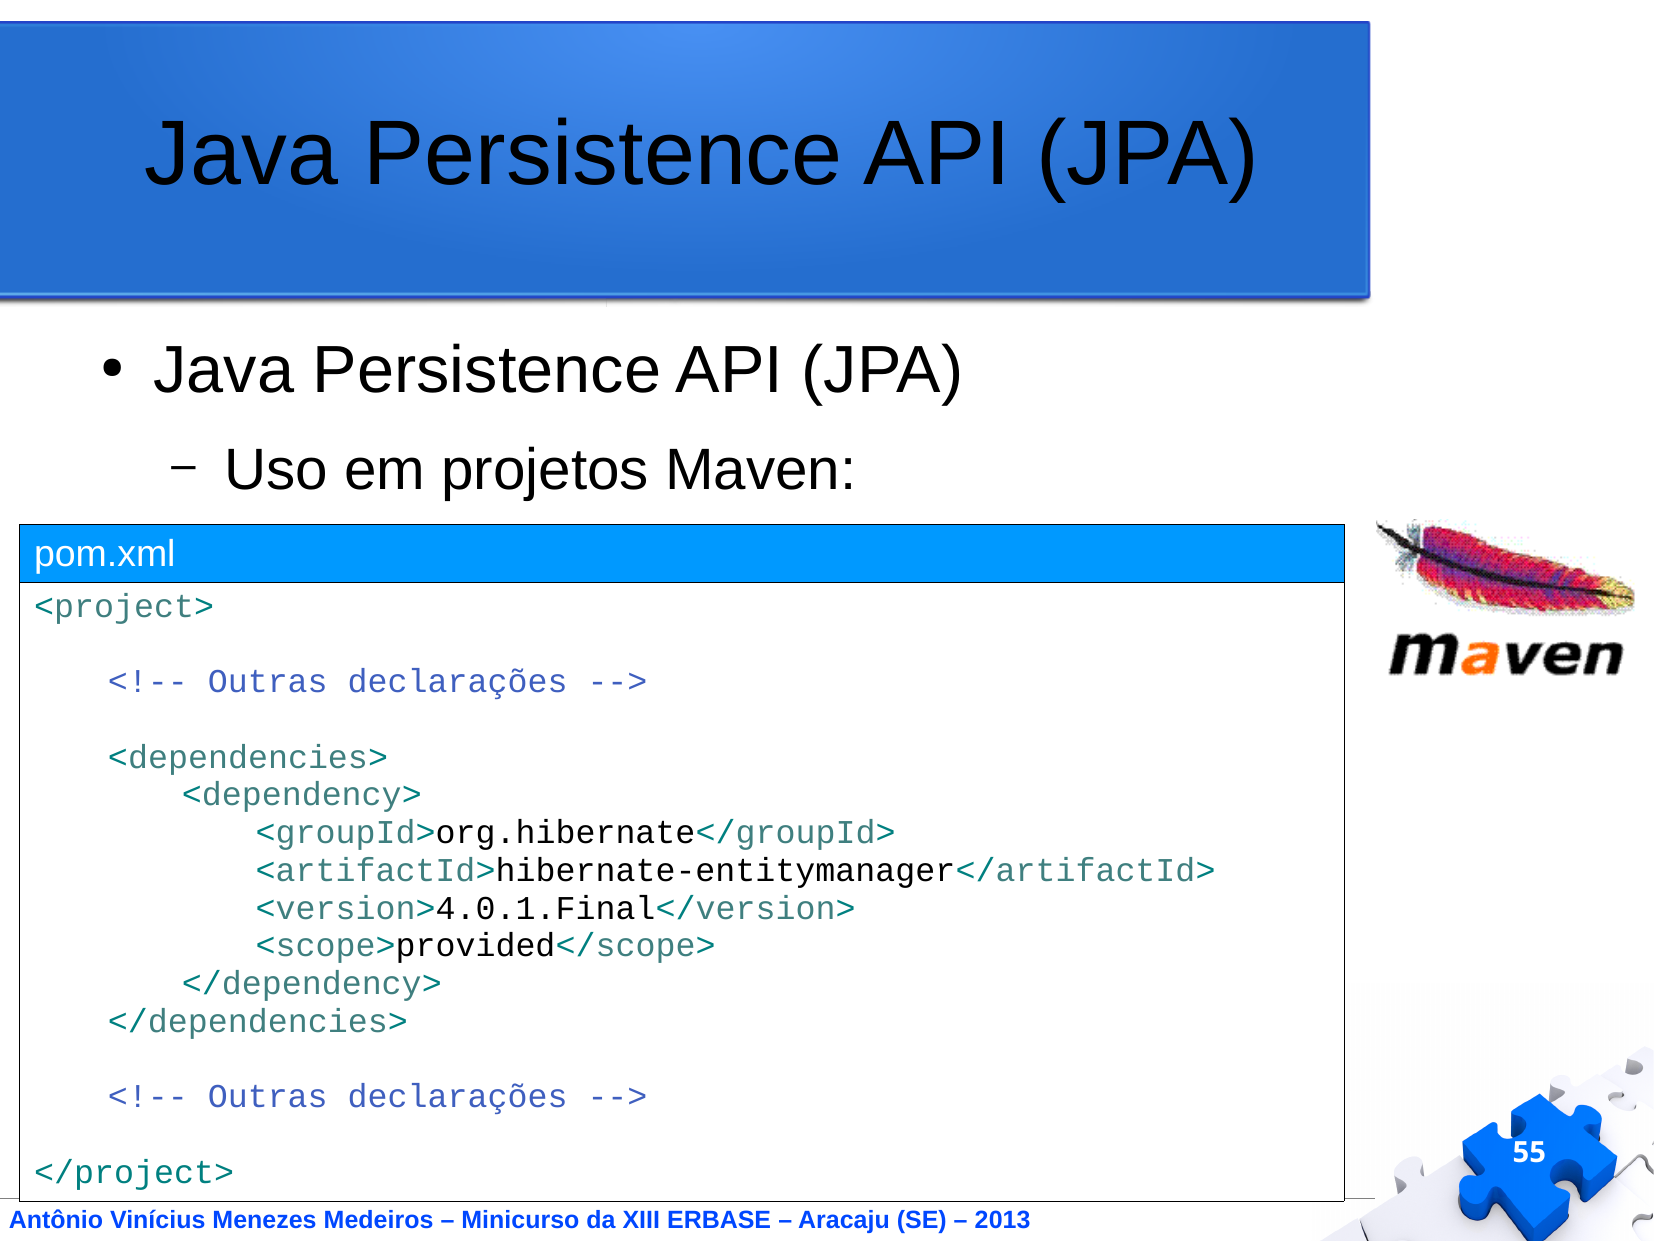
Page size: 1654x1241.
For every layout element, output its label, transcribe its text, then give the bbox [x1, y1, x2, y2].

picture [1376, 519, 1643, 697]
list Java Persistence API (JPA) Uso em projetos Maven: [82, 332, 1356, 1182]
title Java Persistence API (JPA) [82, 49, 1323, 257]
picture [1311, 983, 1654, 1241]
table_header pom.xml [20, 525, 1344, 582]
table_cell <project> <!-- Outras declarações --> <dependencies> <dependency> <groupId>org.hibernate</groupId> <artifactId>hibernate-entitymanager</artifactId> <version>4.0.1.Final</version> <scope>provided</scope> </dependency> </dependencies> <!-- Outras declarações --> </project> [20, 583, 1344, 1201]
picture [0, 21, 1375, 307]
